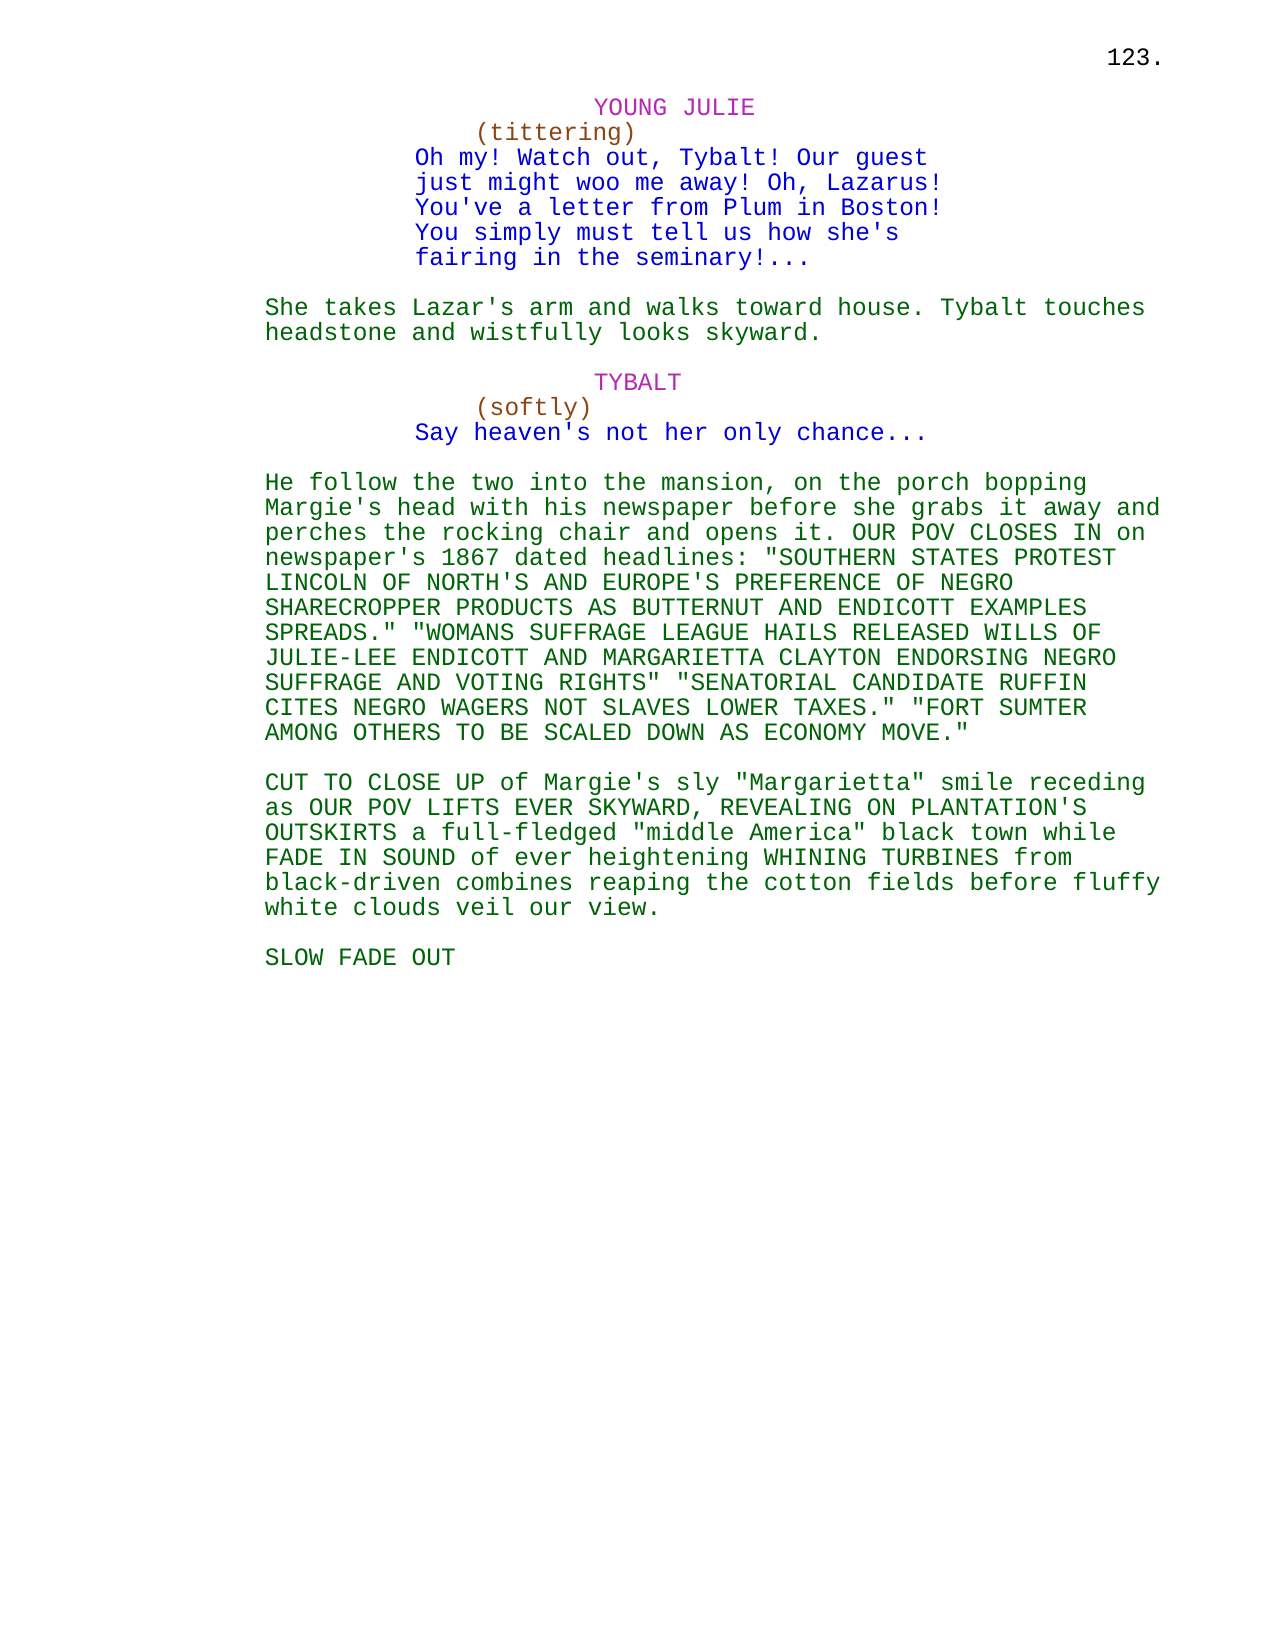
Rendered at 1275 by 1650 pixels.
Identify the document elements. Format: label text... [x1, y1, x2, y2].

text TYBALT [594, 370, 1163, 395]
text Say heaven's not her only chance... [414, 420, 967, 445]
text (softly) [475, 395, 789, 420]
text SLOW FADE OUT [264, 945, 1167, 970]
text (tittering) [475, 120, 789, 145]
text Oh my! Watch out, Tybalt! Our guest just might woo me away! Oh, Lazarus! You've a letter from Plum in Boston! You simply must tell us how she's fairing in the seminary!... [414, 145, 967, 270]
text CUT TO CLOSE UP of Margie's sly "Margarietta" smile receding as OUR POV LIFTS EVER SKYWARD, REVEALING ON PLANTATION'S OUTSKIRTS a full-fledged "middle America" black town while FADE IN SOUND of ever heightening WHINING TURBINES from black-driven combines reaping the cotton fields before fluffy white clouds veil our view. [264, 770, 1167, 920]
text She takes Lazar's arm and walks toward house. Tybalt touches headstone and wistfully looks skyward. [264, 295, 1167, 345]
text YOUNG JULIE [594, 95, 1163, 120]
text He follow the two into the mansion, on the porch bopping Margie's head with his newspaper before she grabs it away and perches the rocking chair and opens it. OUR POV CLOSES IN on newspaper's 1867 dated headlines: "SOUTHERN STATES PROTEST LINCOLN OF NORTH'S AND EUROPE'S PREFERENCE OF NEGRO SHARECROPPER PRODUCTS AS BUTTERNUT AND ENDICOTT EXAMPLES SPREADS." "WOMANS SUFFRAGE LEAGUE HAILS RELEASED WILLS OF JULIE-­LEE ENDICOTT AND MARGARIETTA CLAYTON ENDORSING NEGRO SUFFRAGE AND VOTING RIGHTS" "SENATORIAL CANDIDATE RUFFIN CITES NEGRO WAGERS NOT SLAVES LOWER TAXES." "FORT SUMTER AMONG OTHERS TO BE SCALED DOWN AS ECONOMY MOVE." [264, 470, 1167, 745]
